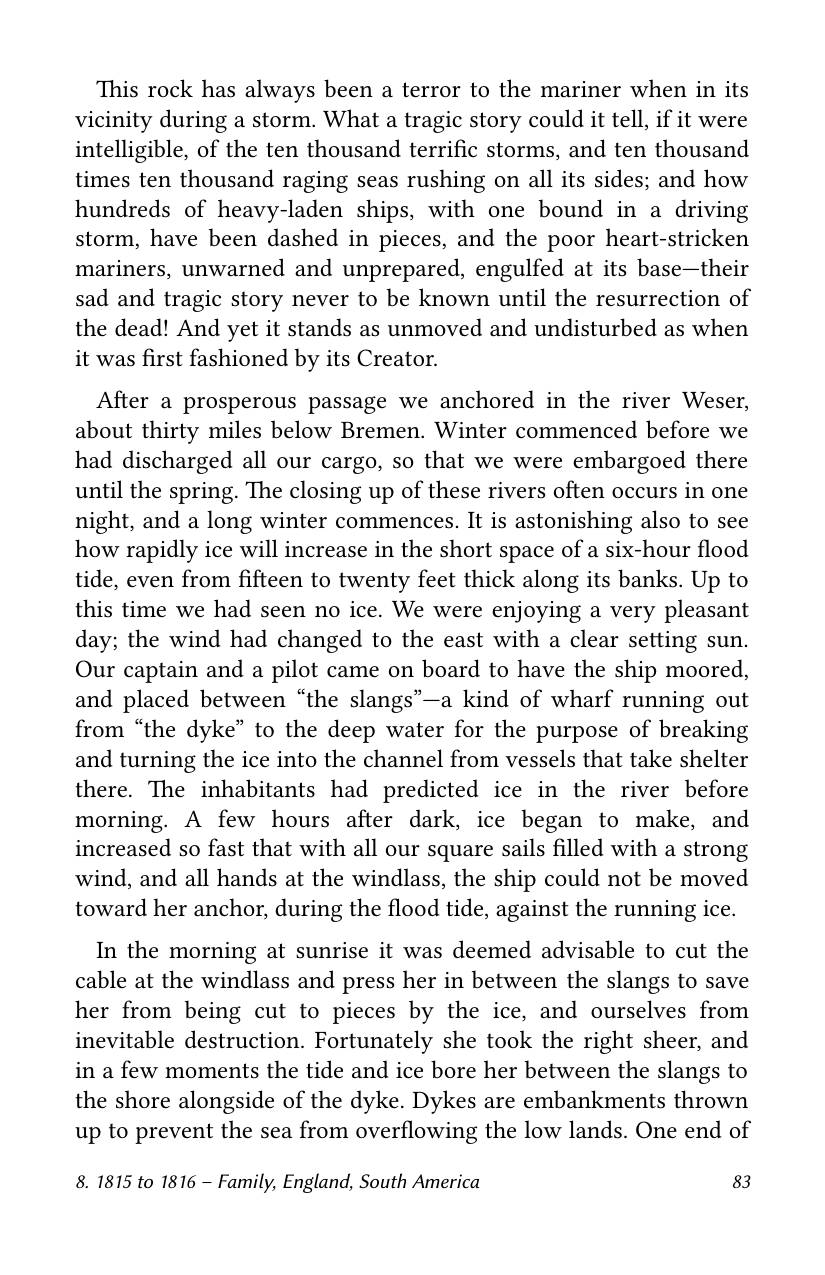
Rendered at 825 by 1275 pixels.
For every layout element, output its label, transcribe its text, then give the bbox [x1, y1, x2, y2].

text In the morning at sunrise it was deemed advisable to cut the cable at the windlass and press her in between the slangs to save her from being cut to pieces by the ice, and ourselves from inevitable destruction. Fortunately she took the right sheer, and in a few moments the tide and ice bore her between the slangs to the shore alongside of the dyke. Dykes are embankments thrown up to prevent the sea from overflowing the low lands. One end of [75, 936, 750, 1144]
text After a prosperous passage we anchored in the river Weser, about thirty miles below Bremen. Winter commenced before we had discharged all our cargo, so that we were embargoed there until the spring. The closing up of these rivers often occurs in one night, and a long winter commences. It is astonishing also to see how rapidly ice will increase in the short space of a six-hour flood tide, even from fifteen to twenty feet thick along its banks. Up to this time we had seen no ice. We were enjoying a very pleasant day; the wind had changed to the east with a clear setting sun. Our captain and a pilot came on board to have the ship moored, and placed between “the slangs”—a kind of wharf running out from “the dyke” to the deep water for the purpose of breaking and turning the ice into the channel from vessels that take shelter there. The inhabitants had predicted ice in the river before morning. A few hours after dark, ice began to make, and increased so fast that with all our square sails filled with a strong wind, and all hands at the windlass, the ship could not be moved toward her anchor, during the flood tide, against the running ice. [75, 386, 750, 923]
text This rock has always been a terror to the mariner when in its vicinity during a storm. What a tragic story could it tell, if it were intelligible, of the ten thousand terrific storms, and ten thousand times ten thousand raging seas rushing on all its sides; and how hundreds of heavy-laden ships, with one bound in a driving storm, have been dashed in pieces, and the poor heart-stricken mariners, unwarned and unprepared, engulfed at its base—their sad and tragic story never to be known until the resurrection of the dead! And yet it stands as unmoved and undisturbed as when it was first fashioned by its Creator. [75, 75, 750, 373]
